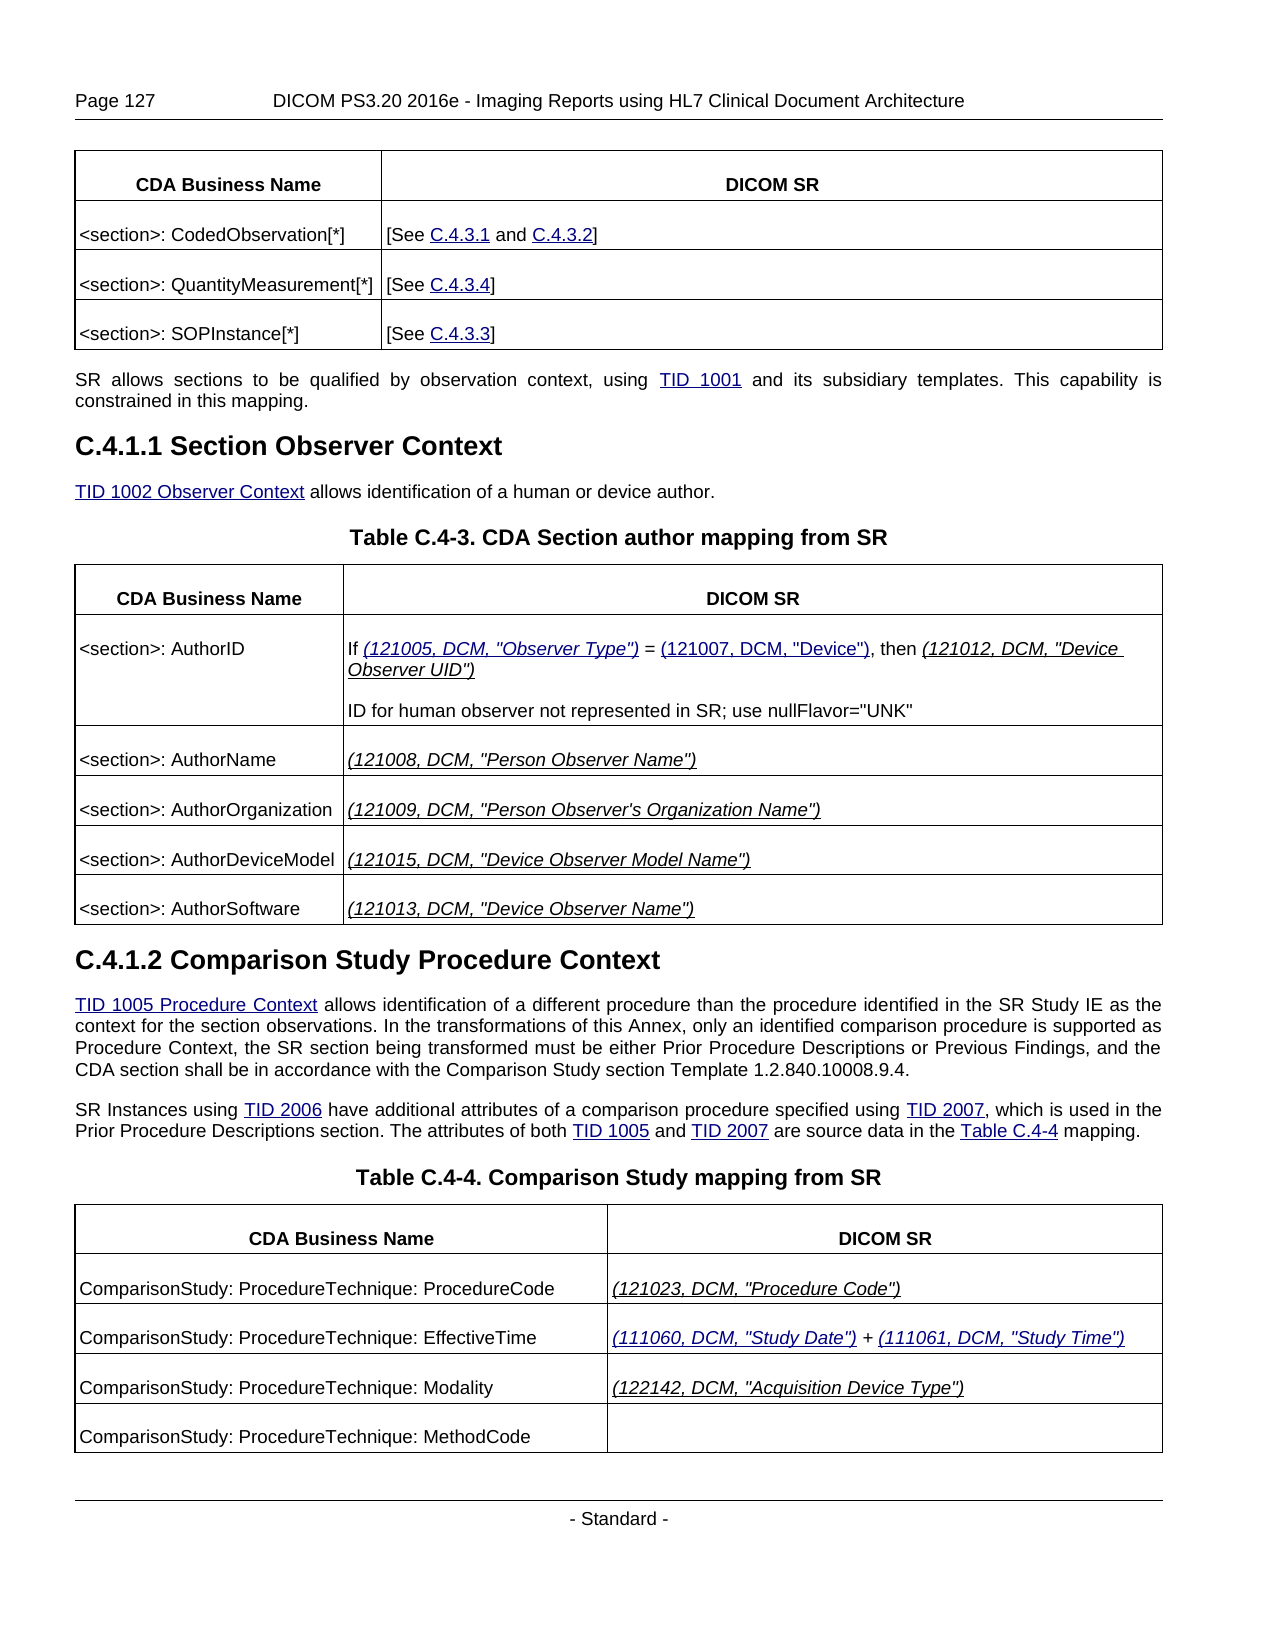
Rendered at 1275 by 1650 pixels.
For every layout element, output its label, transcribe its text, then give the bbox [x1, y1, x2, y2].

table_cell (121008, DCM, "Person Observer Name") [344, 726, 1162, 775]
table_cell <section>: AuthorOrganization [76, 776, 343, 824]
table_cell ComparisonStudy: ProcedureTechnique: MethodCode [76, 1404, 607, 1452]
text SR allows sections to be qualified by observation context, using TID 1001 and its subsidiary templates. This capability is constrained in this mapping. [75, 368, 1162, 412]
table_header CDA Business Name [76, 1205, 607, 1253]
text C.4.1.2 Comparison Study Procedure Context [75, 944, 1162, 975]
table_cell (121015, DCM, "Device Observer Model Name") [344, 826, 1162, 874]
text TID 1005 Procedure Context allows identification of a different procedure than the procedure identified in the SR Study IE as the context for the section observations. In the transformations of this Annex, only an identified comparison procedure is supported as Procedure Context, the SR section being transformed must be either Prior Procedure Descriptions or Previous Findings, and the CDA section shall be in accordance with the Comparison Study section Template 1.2.840.10008.9.4. [75, 994, 1162, 1080]
table_cell <section>: CodedObservation[*] [76, 201, 381, 249]
text SR Instances using TID 2006 have additional attributes of a comparison procedure specified using TID 2007, which is used in the Prior Procedure Descriptions section. The attributes of both TID 1005 and TID 2007 are source data in the Table C.4-4 mapping. [75, 1099, 1162, 1142]
table_header DICOM SR [382, 151, 1162, 200]
table_cell [See C.4.3.3] [382, 300, 1162, 349]
table_cell [See C.4.3.1 and C.4.3.2] [382, 201, 1162, 249]
table_cell If (121005, DCM, "Observer Type") = (121007, DCM, "Device"), then (121012, DCM, "Device Observer UID") ID for human observer not represented in SR; use nullFlavor="UNK" [344, 615, 1162, 725]
table_cell (121009, DCM, "Person Observer's Organization Name") [344, 776, 1162, 824]
table_cell (121013, DCM, "Device Observer Name") [344, 875, 1162, 924]
table_cell ComparisonStudy: ProcedureTechnique: ProcedureCode [76, 1254, 607, 1303]
table_header DICOM SR [344, 565, 1162, 613]
table_cell <section>: AuthorName [76, 726, 343, 775]
text TID 1002 Observer Context allows identification of a human or device author. [75, 480, 1162, 502]
table_cell <section>: AuthorSoftware [76, 875, 343, 924]
table_cell ComparisonStudy: ProcedureTechnique: Modality [76, 1354, 607, 1402]
table_cell <section>: AuthorID [76, 615, 343, 725]
table_cell (121023, DCM, "Procedure Code") [608, 1254, 1162, 1303]
table_cell [See C.4.3.4] [382, 250, 1162, 299]
table_cell ComparisonStudy: ProcedureTechnique: EffectiveTime [76, 1304, 607, 1353]
text Table C.4-4. Comparison Study mapping from SR [75, 1164, 1162, 1190]
table_cell <section>: AuthorDeviceModel [76, 826, 343, 874]
text Table C.4-3. CDA Section author mapping from SR [75, 524, 1162, 550]
table_cell [608, 1404, 1162, 1452]
table_header CDA Business Name [76, 565, 343, 613]
table_header CDA Business Name [76, 151, 381, 200]
table_cell <section>: SOPInstance[*] [76, 300, 381, 349]
table_header DICOM SR [608, 1205, 1162, 1253]
text C.4.1.1 Section Observer Context [75, 430, 1162, 462]
table_cell (122142, DCM, "Acquisition Device Type") [608, 1354, 1162, 1402]
table_cell (111060, DCM, "Study Date") + (111061, DCM, "Study Time") [608, 1304, 1162, 1353]
table_cell <section>: QuantityMeasurement[*] [76, 250, 381, 299]
